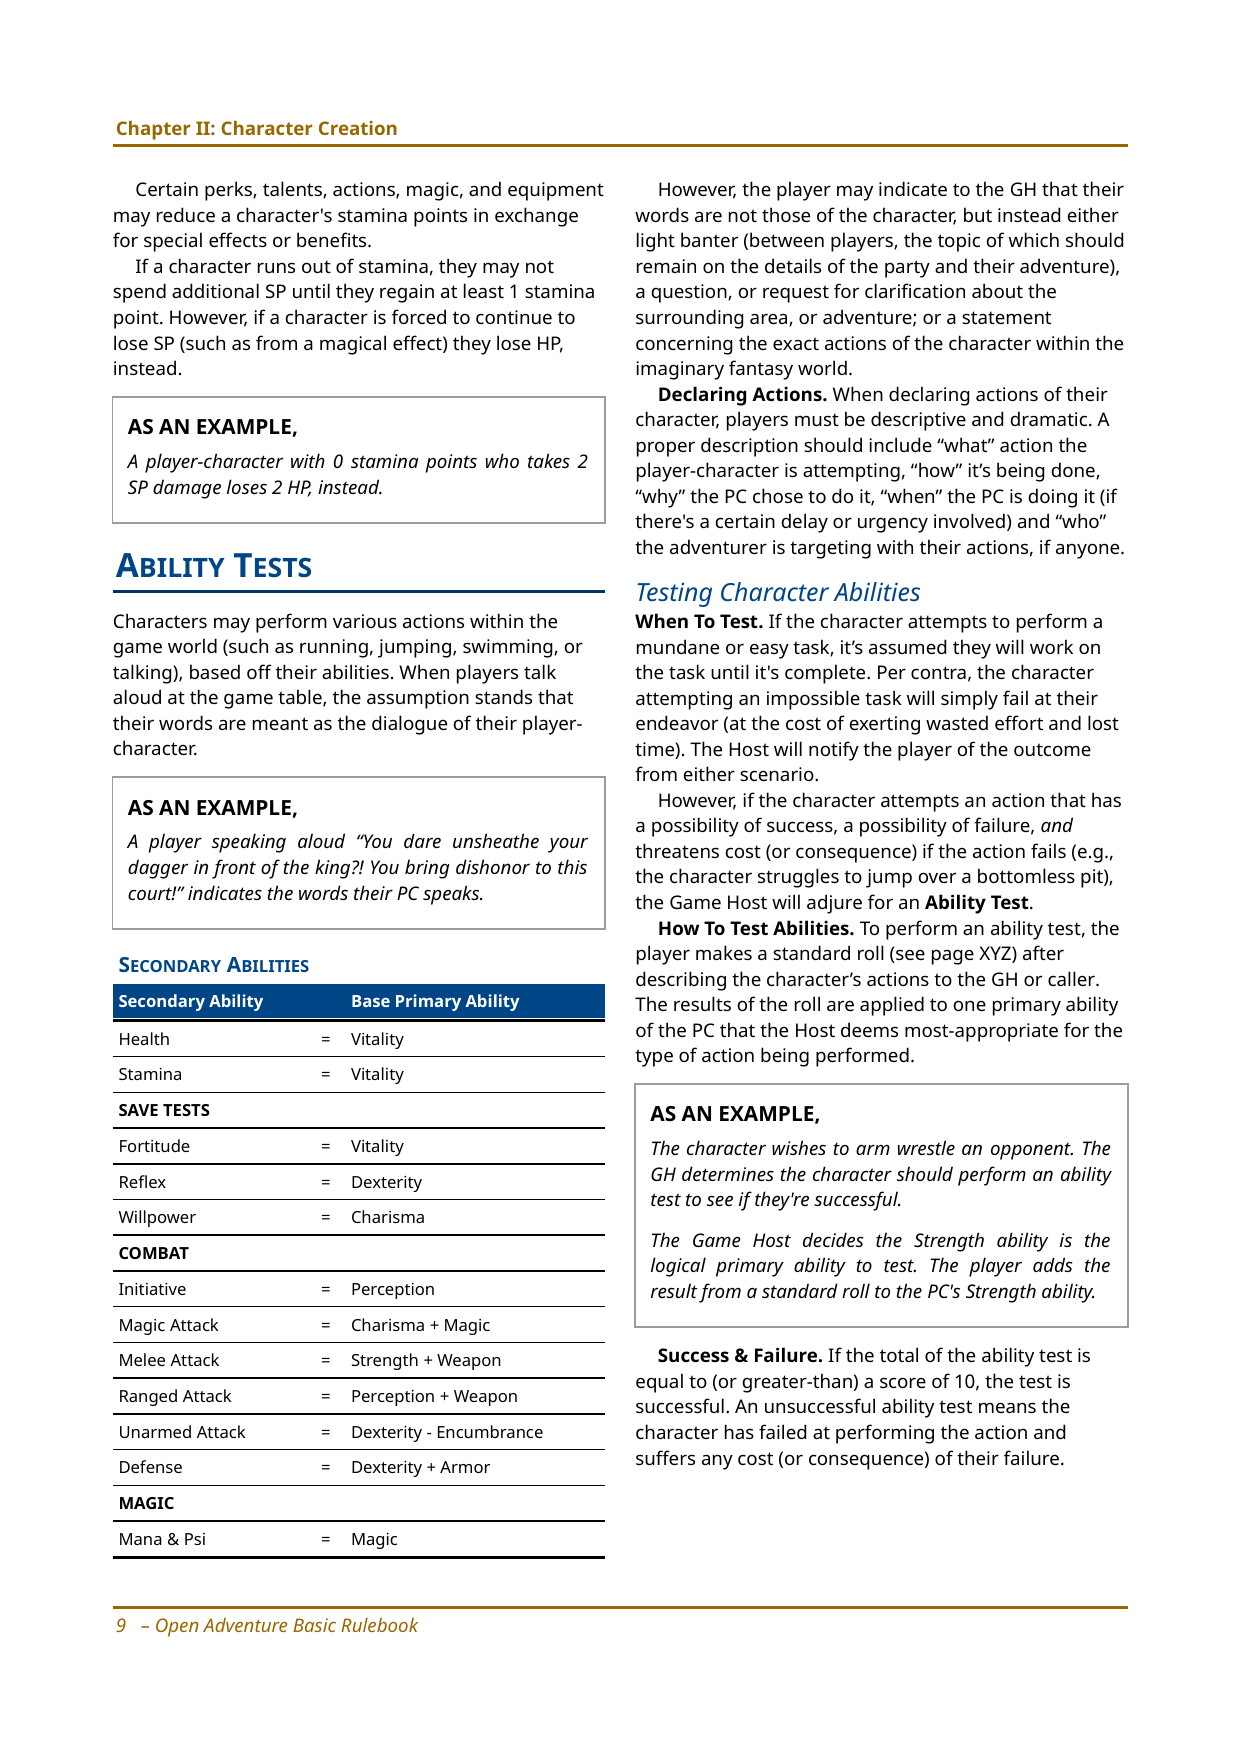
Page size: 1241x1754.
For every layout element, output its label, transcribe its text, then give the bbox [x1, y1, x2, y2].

table_cell = [306, 1379, 345, 1413]
table_cell Dexterity - Encumbrance [345, 1415, 605, 1449]
table_cell Stamina [113, 1057, 306, 1091]
table_cell Reflex [113, 1165, 306, 1199]
table_cell Vitality [345, 1129, 605, 1163]
table_cell Dexterity [345, 1165, 605, 1199]
table_cell [345, 1486, 605, 1520]
text However, if the character attempts an action that has a possibility of success, a possibility of failure, and threatens cost (or consequence) if the action fails (e.g., the character struggles to jump over a bottomless pit), the game host will adjure for an Ability Test. [635, 787, 1128, 915]
table_cell Magic Attack [113, 1307, 306, 1342]
text However, the player may indicate to the GH that their words are not those of the character, but instead either light banter (between players, the topic of which should remain on the details of the party and their adventure), a question, or request for clarification about the surrounding area, or adventure; or a statement concerning the exact actions of the character within the imaginary fantasy world. [635, 177, 1128, 381]
table_cell Vitality [345, 1022, 605, 1056]
table_cell = [306, 1200, 345, 1234]
table_cell = [306, 1057, 345, 1091]
text When to Test. If the character attempts to perform a mundane or easy task, it’s assumed they will work on the task until it's complete. Per contra, the character attempting an impossible task will simply fail at their endeavor (at the cost of exerting wasted effort and lost time). The host will notify the player of the outcome from either scenario. [635, 609, 1128, 787]
table_cell Willpower [113, 1200, 306, 1234]
table_header As An Example, A player speaking aloud “You dare unsheathe your dagger in front of the king?! You bring dishonor to this court!” indicates the words their PC speaks. [113, 778, 604, 928]
table_cell = [306, 1022, 345, 1056]
table_cell Ranged Attack [113, 1379, 306, 1413]
table_cell = [306, 1165, 345, 1199]
table_cell Vitality [345, 1057, 605, 1091]
table_cell Fortitude [113, 1129, 306, 1163]
text If a character runs out of stamina, they may not spend additional SP until they regain at least 1 stamina point. However, if a character is forced to continue to lose SP (such as from a magical effect) they lose HP, instead. [113, 253, 605, 381]
table_cell = [306, 1450, 345, 1484]
table_cell Save Tests [113, 1093, 306, 1127]
table_cell = [306, 1272, 345, 1306]
text Success & Failure. If the total of the ability test is equal to (or greater-than) a score of 10, the test is successful. An unsuccessful ability test means the character has failed at performing the action and suffers any cost (or consequence) of their failure. [635, 1343, 1128, 1470]
table_cell = [306, 1415, 345, 1449]
table_cell [345, 1236, 605, 1270]
subtitle Testing Character Abilities [635, 574, 1128, 609]
table_header As An Example, The character wishes to arm wrestle an opponent. The GH determines the character should perform an ability test to see if they're successful. The game host decides the strength ability is the logical primary ability to test. The player adds the result from a standard roll to the PC's strength ability. [636, 1085, 1127, 1326]
table_cell Base Primary Ability [345, 984, 605, 1018]
table_cell Perception [345, 1272, 605, 1306]
text How to Test Abilities. To perform an ability test, the player makes a standard roll (see page XYZ) after describing the character’s actions to the GH or caller. The results of the roll are applied to one primary ability of the PC that the host deems most-appropriate for the type of action being performed. [635, 915, 1128, 1068]
table_cell [306, 1486, 345, 1520]
table_cell Dexterity + Armor [345, 1450, 605, 1484]
table_cell Strength + Weapon [345, 1343, 605, 1377]
table_header Secondary Abilities [113, 944, 605, 984]
table_cell [306, 1236, 345, 1270]
table_cell [306, 1093, 345, 1127]
text Declaring Actions. When declaring actions of their character, players must be descriptive and dramatic. A proper description should include “what” action the player-character is attempting, “how” it’s being done, “why” the PC chose to do it, “when” the PC is doing it (if there's a certain delay or urgency involved) and “who” the adventurer is targeting with their actions, if anyone. [635, 381, 1128, 559]
table_cell Charisma + Magic [345, 1307, 605, 1342]
table_cell Initiative [113, 1272, 306, 1306]
table_cell Perception + Weapon [345, 1379, 605, 1413]
table_cell Defense [113, 1450, 306, 1484]
table_cell = [306, 1522, 345, 1556]
table_cell Charisma [345, 1200, 605, 1234]
subtitle Ability Tests [113, 538, 605, 590]
table_cell Magic [113, 1486, 306, 1520]
table_cell = [306, 1307, 345, 1342]
table_cell Mana & Psi [113, 1522, 306, 1556]
table_header As An Example, A player-character with 0 stamina points who takes 2 SP damage loses 2 HP, instead. [113, 398, 604, 522]
table_cell Secondary Ability [113, 984, 306, 1018]
table_cell = [306, 1343, 345, 1377]
table_cell Melee Attack [113, 1343, 306, 1377]
table_cell = [306, 1129, 345, 1163]
table_cell Magic [345, 1522, 605, 1556]
table_cell [345, 1093, 605, 1127]
table_cell Health [113, 1022, 306, 1056]
table_cell Unarmed Attack [113, 1415, 306, 1449]
text Certain perks, talents, actions, magic, and equipment may reduce a character's stamina points in exchange for special effects or benefits. [113, 177, 605, 253]
table_cell Combat [113, 1236, 306, 1270]
text Characters may perform various actions within the game world (such as running, jumping, swimming, or talking), based off their abilities. When players talk aloud at the game table, the assumption stands that their words are meant as the dialogue of their player-character. [113, 608, 605, 761]
table_cell [306, 984, 345, 1018]
